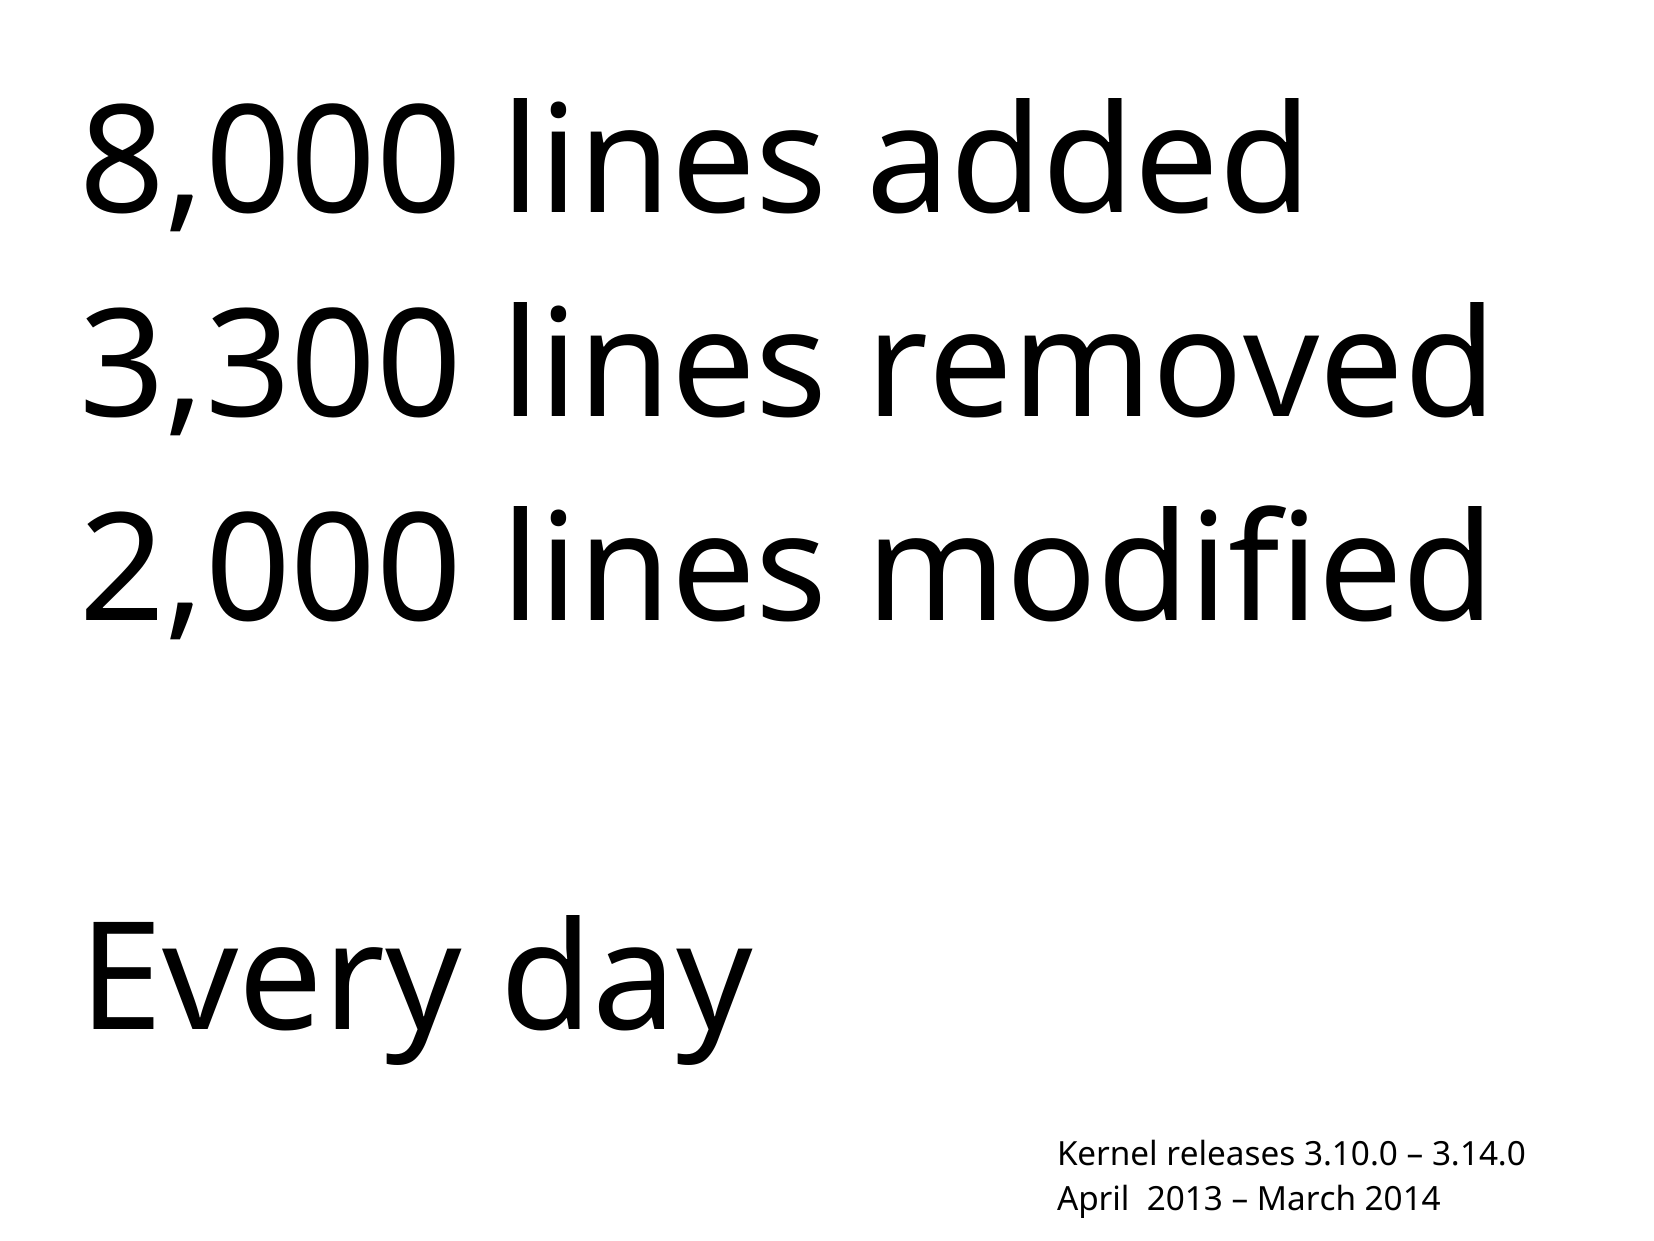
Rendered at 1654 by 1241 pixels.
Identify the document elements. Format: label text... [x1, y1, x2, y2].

text_box Kernel releases 3.10.0 – 3.14.0 April 2013 – March 2014 [1042, 1122, 1569, 1218]
text_box 8,000 lines added 3,300 lines removed 2,000 lines modified Every day [64, 44, 1590, 960]
